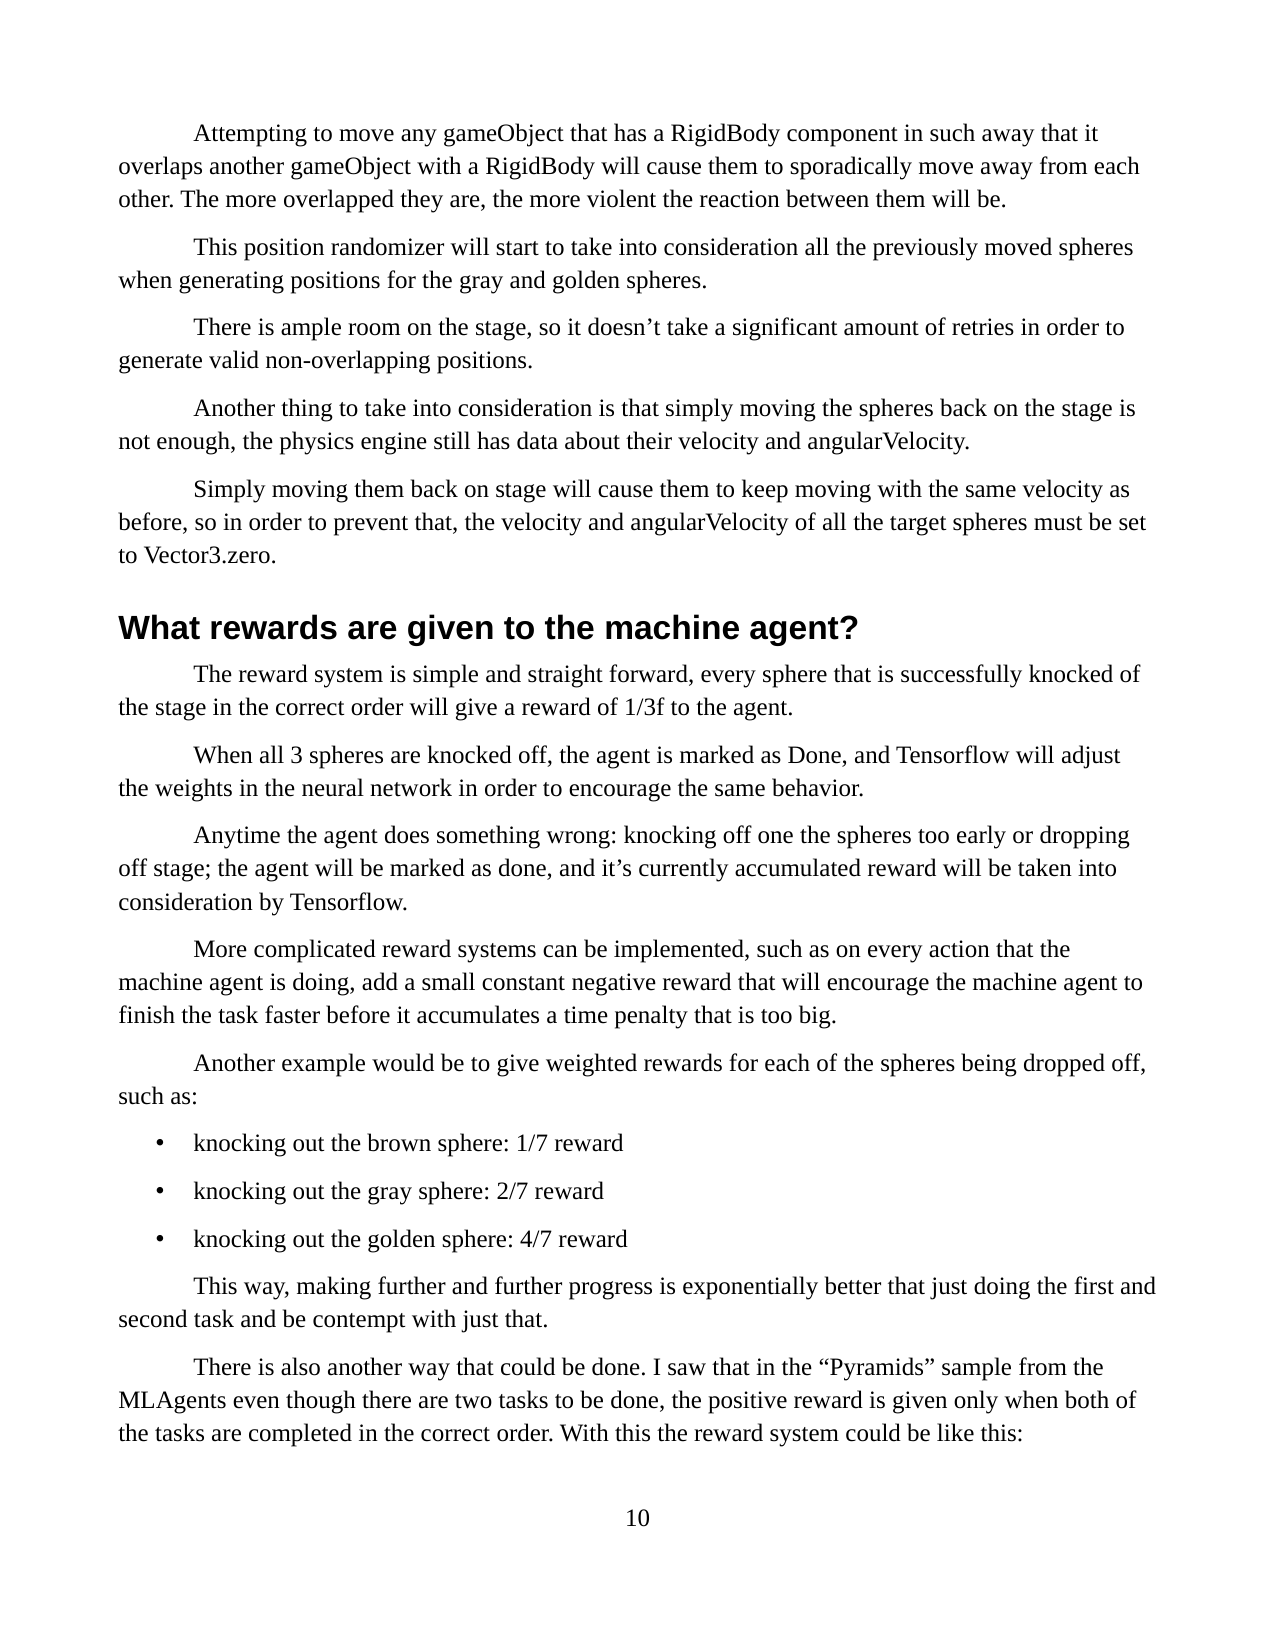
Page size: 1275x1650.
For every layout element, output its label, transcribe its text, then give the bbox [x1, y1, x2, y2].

text When all 3 spheres are knocked off, the agent is marked as Done, and Tensorflow will adjust the weights in the neural network in order to encourage the same behavior. [118, 740, 1157, 802]
text There is ample room on the stage, so it doesn’t take a significant amount of retries in order to generate valid non-overlapping positions. [118, 312, 1157, 374]
text More complicated reward systems can be implemented, such as on every action that the machine agent is doing, add a small constant negative reward that will encourage the machine agent to finish the task faster before it accumulates a time penalty that is too big. [118, 934, 1157, 1029]
text This way, making further and further progress is exponentially better that just doing the first and second task and be contempt with just that. [118, 1271, 1157, 1333]
list knocking out the gray sphere: 2/7 reward [156, 1176, 1157, 1205]
list knocking out the golden sphere: 4/7 reward [156, 1224, 1157, 1252]
text Simply moving them back on stage will cause them to keep moving with the same velocity as before, so in order to prevent that, the velocity and angularVelocity of all the target spheres must be set to Vector3.zero. [118, 474, 1157, 568]
text This position randomizer will start to take into consideration all the previously moved spheres when generating positions for the gray and golden spheres. [118, 232, 1157, 293]
text Another example would be to give weighted rewards for each of the spheres being dropped off, such as: [118, 1048, 1157, 1109]
list knocking out the brown sphere: 1/7 reward [156, 1128, 1157, 1157]
text The reward system is simple and straight forward, every sphere that is successfully knocked of the stage in the correct order will give a reward of 1/3f to the agent. [118, 659, 1157, 721]
subtitle What rewards are given to the machine agent? [118, 608, 1157, 647]
text Attempting to move any gameObject that has a RigidBody component in such away that it overlaps another gameObject with a RigidBody will cause them to sporadically move away from each other. The more overlapped they are, the more violent the reaction between them will be. [118, 118, 1157, 213]
text There is also another way that could be done. I saw that in the “Pyramids” sample from the MLAgents even though there are two tasks to be done, the positive reward is given only when both of the tasks are completed in the correct order. With this the reward system could be like this: [118, 1352, 1157, 1447]
text Anytime the agent does something wrong: knocking off one the spheres too early or dropping off stage; the agent will be marked as done, and it’s currently accumulated reward will be taken into consideration by Tensorflow. [118, 821, 1157, 915]
text Another thing to take into consideration is that simply moving the spheres back on the stage is not enough, the physics engine still has data about their velocity and angularVelocity. [118, 393, 1157, 455]
